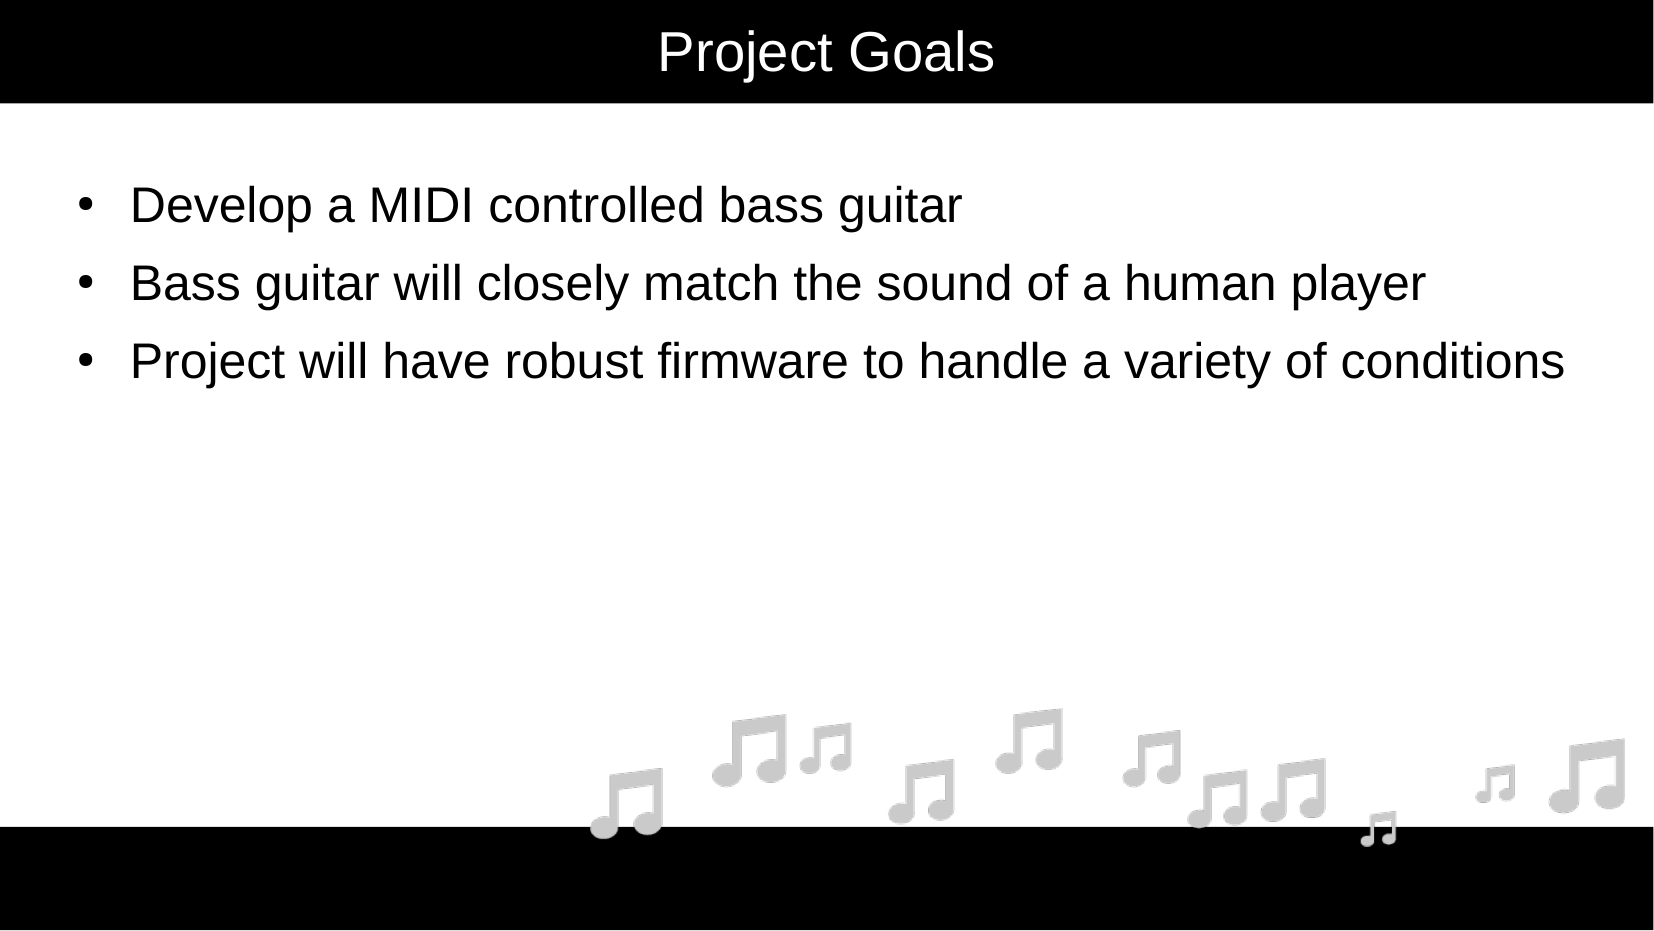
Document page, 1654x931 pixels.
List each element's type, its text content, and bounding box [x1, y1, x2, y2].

title Project Goals [59, 6, 1595, 98]
list Develop a MIDI controlled bass guitar Bass guitar will closely match the sound of a human player Project will have robust firmware to handle a variety of conditions [59, 177, 1595, 768]
